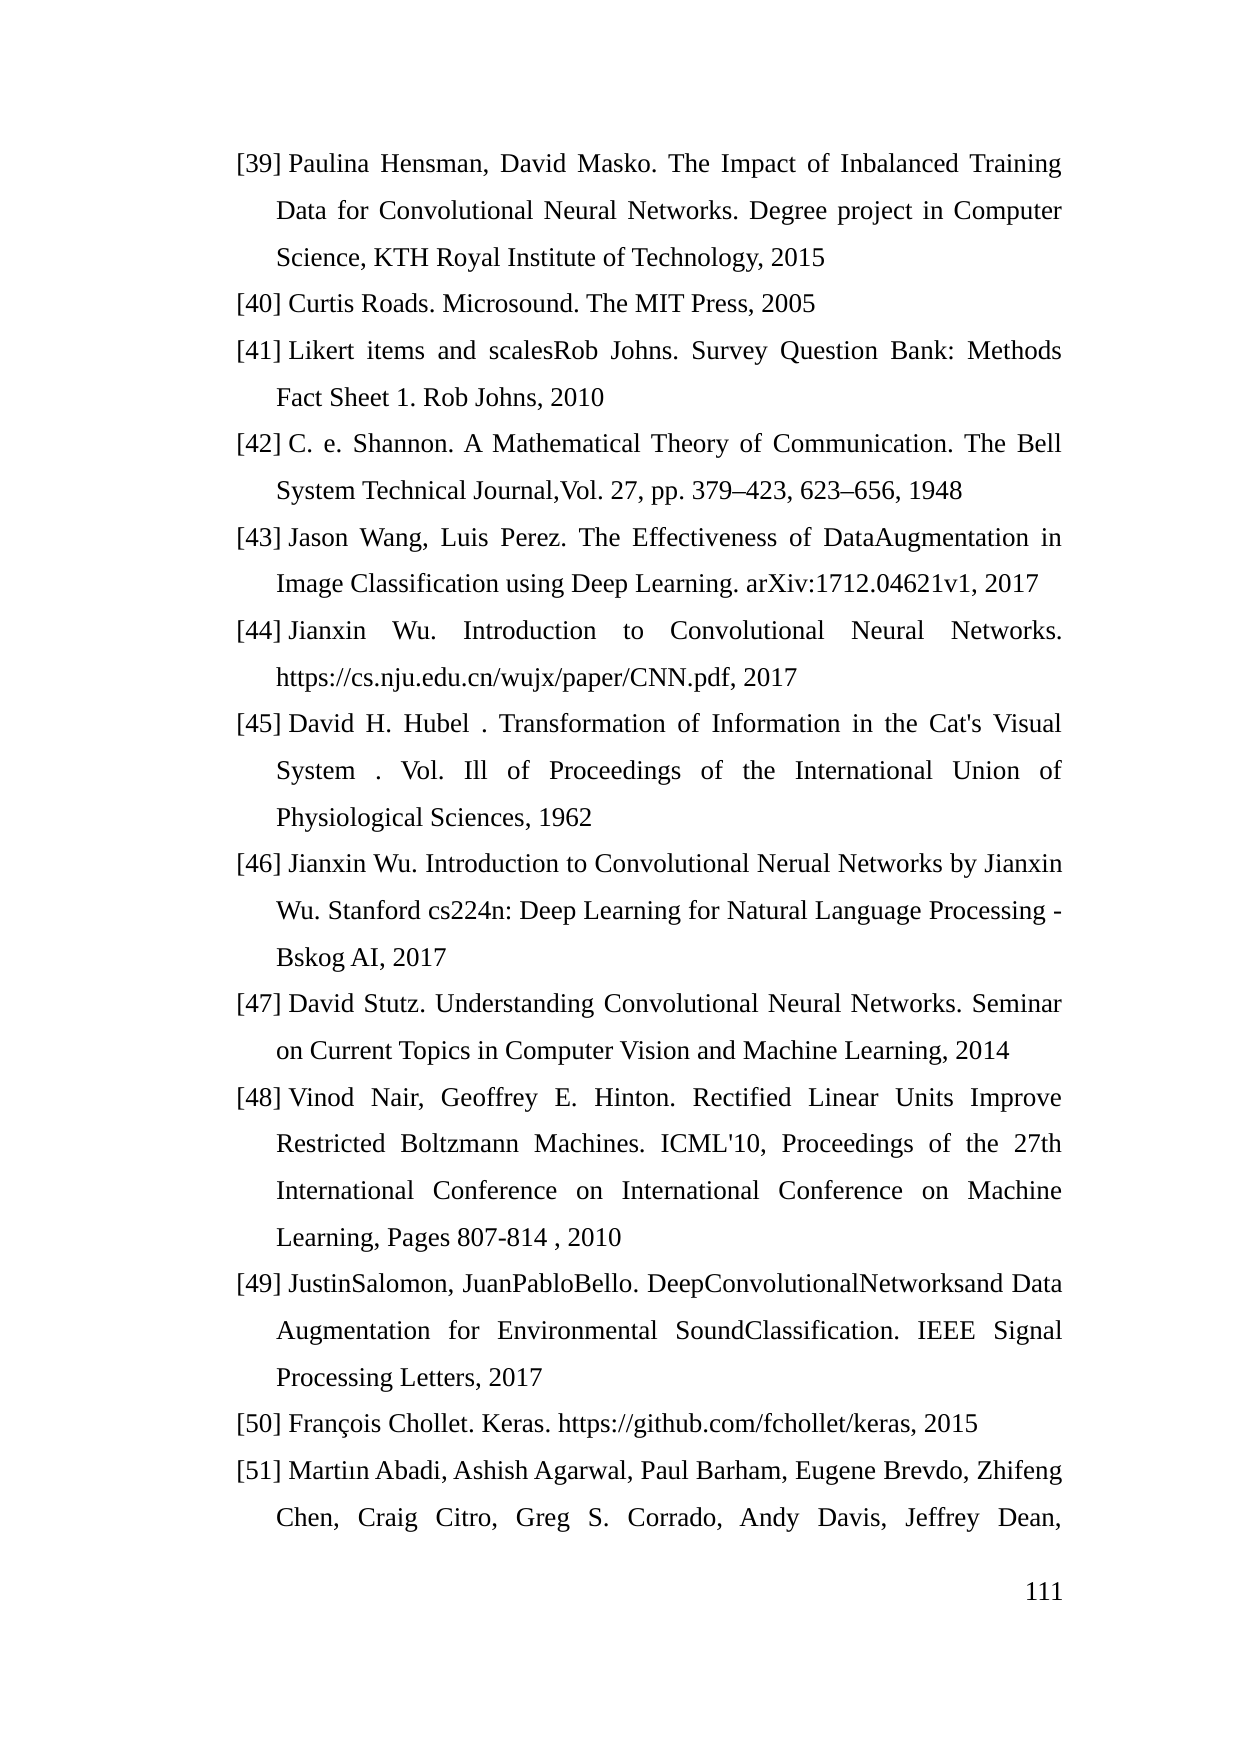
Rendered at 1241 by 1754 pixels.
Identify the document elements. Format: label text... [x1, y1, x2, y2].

list Likert items and scalesRob Johns. Survey Question Bank: Methods Fact Sheet 1. Rob Johns, 2010 [236, 334, 1063, 412]
list Paulina Hensman, David Masko. The Impact of Inbalanced Training Data for Convolutional Neural Networks. Degree project in Computer Science, KTH Royal Institute of Technology, 2015 [236, 148, 1063, 272]
list JustinSalomon, JuanPabloBello. DeepConvolutionalNetworksand Data Augmentation for Environmental SoundClassification. IEEE Signal Processing Letters, 2017 [236, 1268, 1063, 1392]
list Vinod Nair, Geoffrey E. Hinton. Rectified Linear Units Improve Restricted Boltzmann Machines. ICML'10, Proceedings of the 27th International Conference on International Conference on Machine Learning, Pages 807-814 , 2010 [236, 1081, 1063, 1252]
list Jianxin Wu. Introduction to Convolutional Neural Networks. https://cs.nju.edu.cn/wujx/paper/CNN.pdf, 2017 [236, 614, 1063, 692]
list Martiın Abadi, Ashish Agarwal, Paul Barham, Eugene Brevdo, Zhifeng Chen, Craig Citro, Greg S. Corrado, Andy Davis, Jeffrey Dean, [236, 1454, 1063, 1532]
list François Chollet. Keras. https://github.com/fchollet/keras, 2015 [236, 1408, 1063, 1439]
list C. e. Shannon. A Mathematical Theory of Communication. The Bell System Technical Journal,Vol. 27, pp. 379–423, 623–656, 1948 [236, 428, 1063, 505]
list David H. Hubel . Transformation of Information in the Cat's Visual System . Vol. Ill of Proceedings of the International Union of Physiological Sciences, 1962 [236, 708, 1063, 832]
list David Stutz. Understanding Convolutional Neural Networks. Seminar on Current Topics in Computer Vision and Machine Learning, 2014 [236, 988, 1063, 1065]
list Jianxin Wu. Introduction to Convolutional Nerual Networks by Jianxin Wu. Stanford cs224n: Deep Learning for Natural Language Processing - Bskog AI, 2017 [236, 848, 1063, 972]
list Jason Wang, Luis Perez. The Effectiveness of DataAugmentation in Image Classification using Deep Learning. arXiv:1712.04621v1, 2017 [236, 521, 1063, 599]
list Curtis Roads. Microsound. The MIT Press, 2005 [236, 288, 1063, 319]
